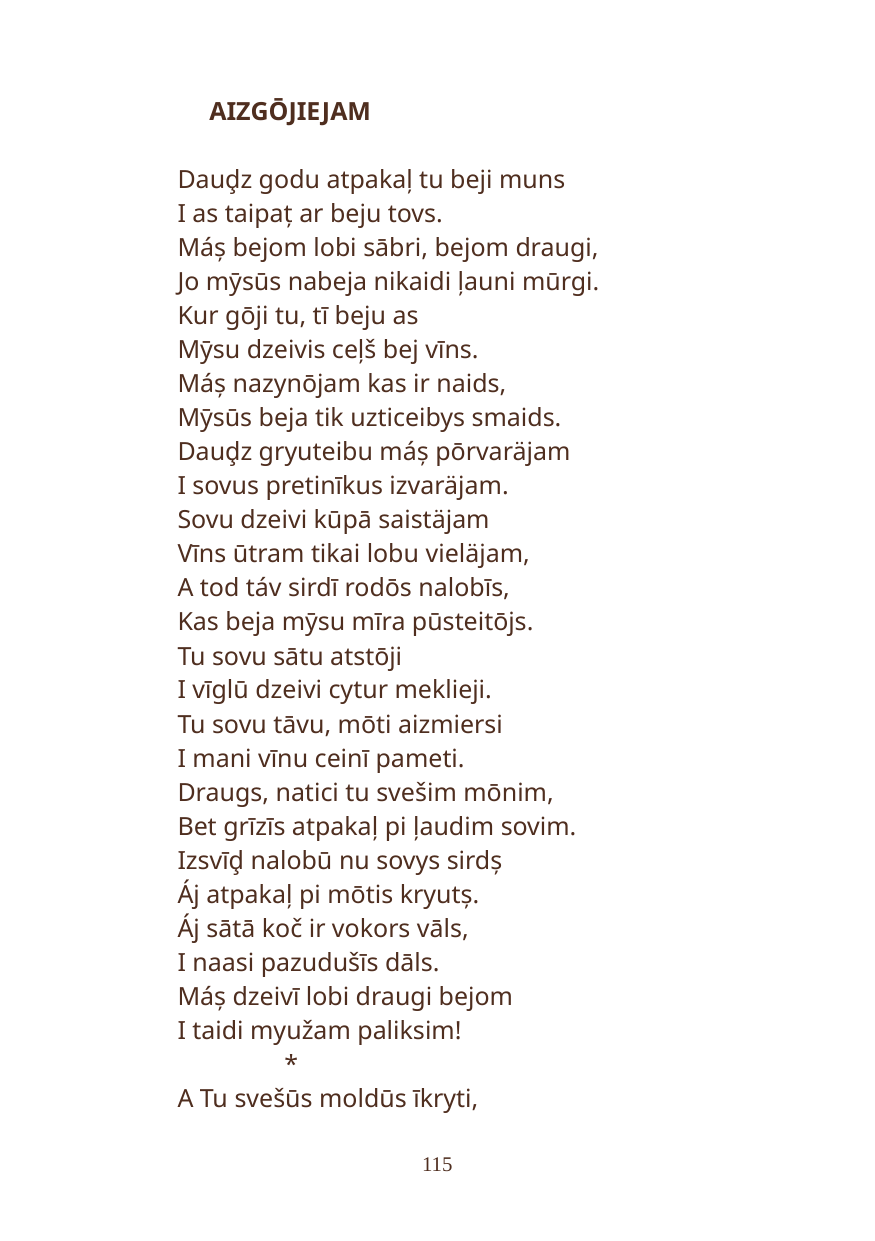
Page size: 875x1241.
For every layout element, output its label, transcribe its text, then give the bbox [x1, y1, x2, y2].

text Tu sovu tāvu, mōti aizmiersi [177, 706, 815, 740]
text Máș nazynōjam kas ir naids, [177, 366, 815, 400]
text I as taipaț ar beju tovs. [177, 195, 815, 229]
text Áj sātā koč ir vokors vāls, [177, 911, 815, 945]
text I naasi pazudušīs dāls. [177, 945, 815, 979]
text I taidi myužam paliksim! [177, 1013, 815, 1047]
text I vīglū dzeivi cytur meklieji. [177, 672, 815, 706]
text Mȳsu dzeivis ceļš bej vīns. [177, 332, 815, 366]
text Kas beja mȳsu mīra pūsteitōjs. [177, 604, 815, 638]
text Vīns ūtram tikai lobu vieläjam, [177, 536, 815, 570]
text * [177, 1047, 815, 1081]
text AIZGŌJIEJAM [177, 93, 815, 127]
text Izsvīḑ nalobū nu sovys sirdș [177, 842, 815, 877]
text Sovu dzeivi kūpā saistäjam [177, 502, 815, 536]
text Tu sovu sātu atstōji [177, 638, 815, 672]
text Bet grīzīs atpakaļ pi ļaudim sovim. [177, 808, 815, 842]
text Kur gōji tu, tī beju as [177, 297, 815, 332]
text Dauḑz godu atpakaļ tu beji muns [177, 161, 815, 195]
text I sovus pretinīkus izvaräjam. [177, 468, 815, 502]
text Máș bejom lobi sābri, bejom draugi, [177, 229, 815, 263]
text A Tu svešūs moldūs īkryti, [177, 1081, 815, 1115]
text Dauḑz gryuteibu máș pōrvaräjam [177, 434, 815, 468]
text Áj atpakaļ pi mōtis kryutș. [177, 877, 815, 911]
text Mȳsūs beja tik uzticeibys smaids. [177, 400, 815, 434]
text Draugs, natici tu svešim mōnim, [177, 774, 815, 808]
text Máș dzeivī lobi draugi bejom [177, 979, 815, 1013]
text Jo mȳsūs nabeja nikaidi ļauni mūrgi. [177, 263, 815, 297]
text A tod táv sirdī rodōs nalobīs, [177, 570, 815, 604]
text I mani vīnu ceinī pameti. [177, 740, 815, 774]
